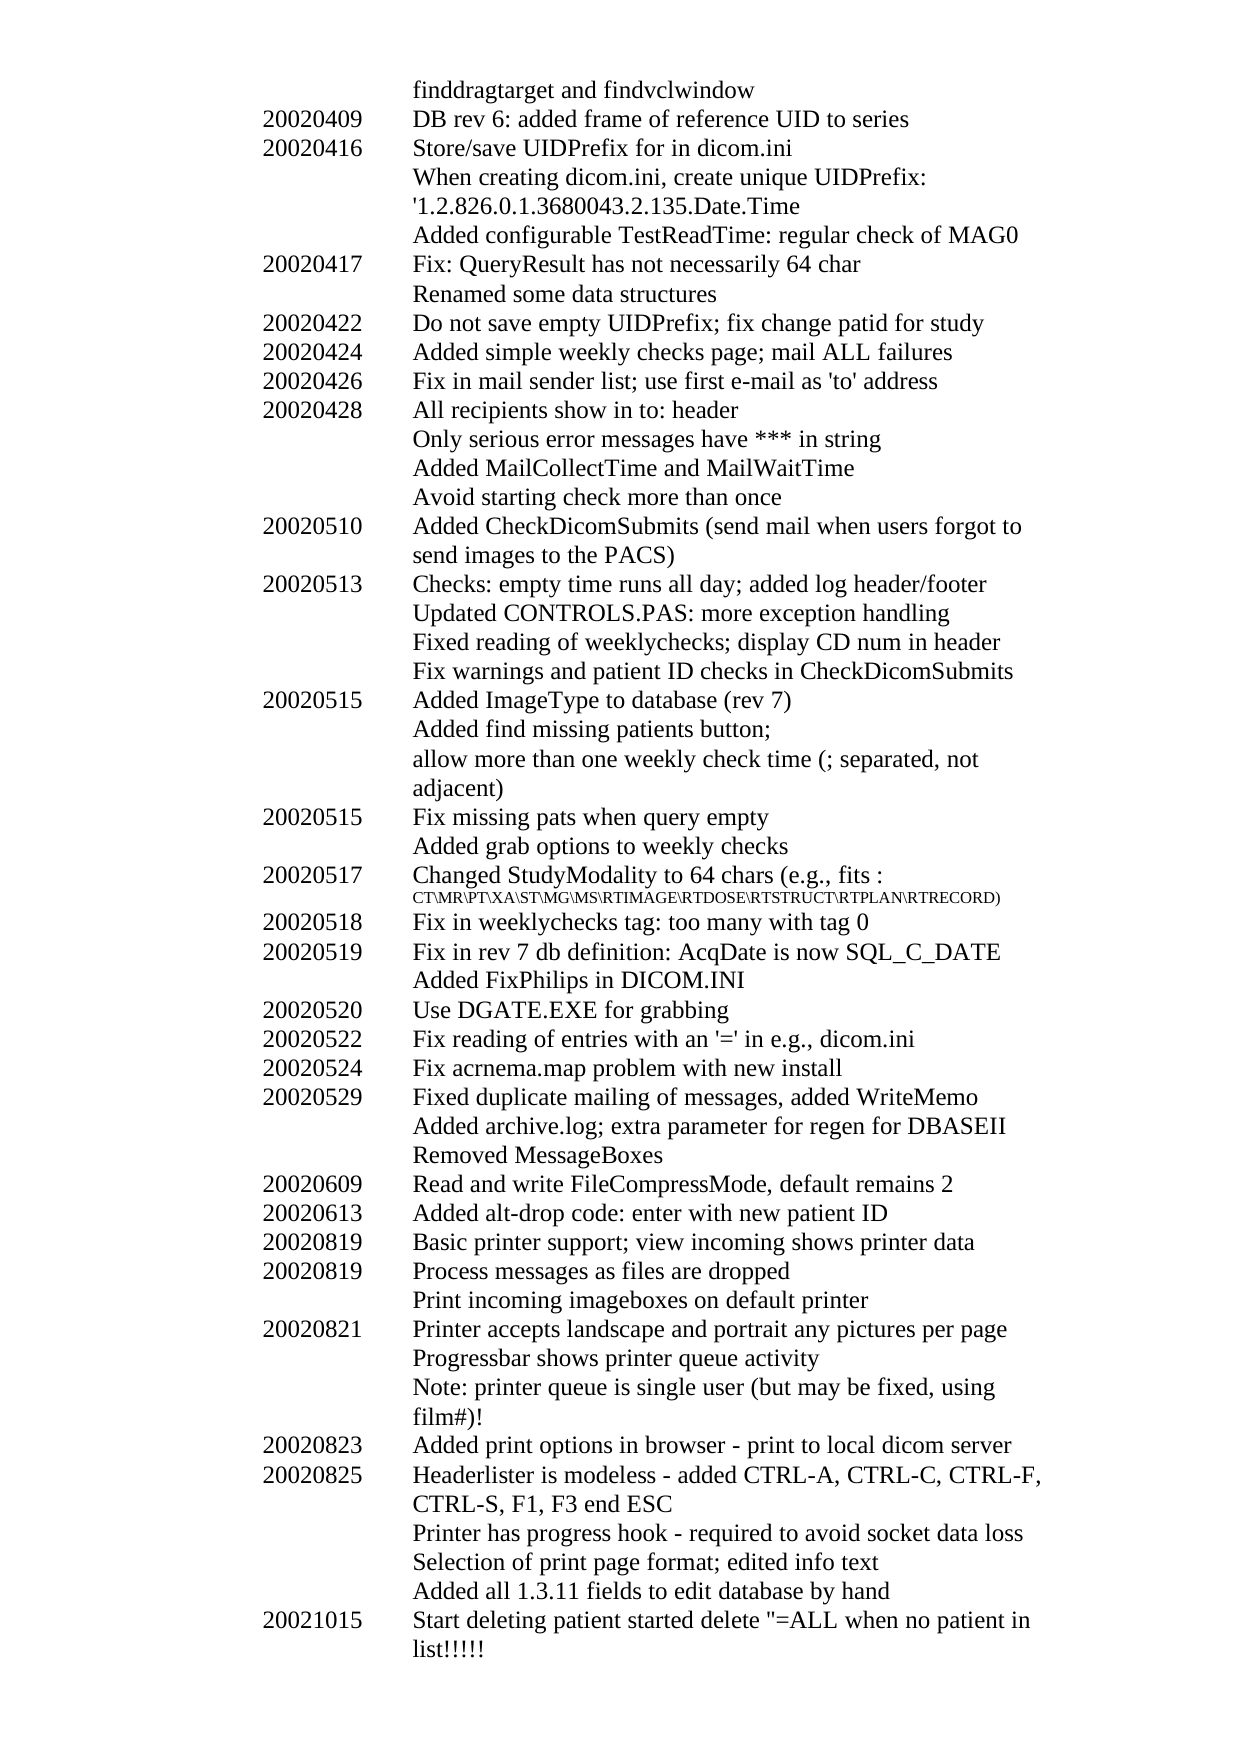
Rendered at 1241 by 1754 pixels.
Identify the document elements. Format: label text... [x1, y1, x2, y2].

text Print incoming imageboxes on default printer [337, 1285, 1053, 1314]
text 20020613 Added alt-drop code: enter with new patient ID [187, 1198, 1053, 1227]
text 20020819 Basic printer support; view incoming shows printer data [187, 1227, 1053, 1256]
text Renamed some data structures [337, 278, 1053, 307]
text Note: printer queue is single user (but may be fixed, using film#)! [412, 1372, 1053, 1430]
text When creating dicom.ini, create unique UIDPrefix: [337, 162, 1053, 191]
text Added MailCollectTime and MailWaitTime [337, 453, 1053, 482]
text 20020428 All recipients show in to: header [187, 395, 1053, 424]
text Progressbar shows printer queue activity [337, 1343, 1053, 1372]
text 20021015 Start deleting patient started delete ''=ALL when no patient in list!!!!! [262, 1605, 1053, 1663]
text 20020825 Headerlister is modeless - added CTRL-A, CTRL-C, CTRL-F, [187, 1459, 1053, 1488]
text 20020529 Fixed duplicate mailing of messages, added WriteMemo [187, 1082, 1053, 1111]
text 20020609 Read and write FileCompressMode, default remains 2 [187, 1169, 1053, 1198]
text Added find missing patients button; [337, 714, 1053, 743]
text Added grab options to weekly checks [337, 831, 1053, 860]
text 20020821 Printer accepts landscape and portrait any pictures per page [187, 1314, 1053, 1343]
text 20020819 Process messages as files are dropped [187, 1256, 1053, 1285]
text 20020409 DB rev 6: added frame of reference UID to series [187, 104, 1053, 133]
text 20020513 Checks: empty time runs all day; added log header/footer [187, 569, 1053, 598]
text Removed MessageBoxes [337, 1140, 1053, 1169]
text Avoid starting check more than once [337, 482, 1053, 511]
text 20020416 Store/save UIDPrefix for in dicom.ini [187, 133, 1053, 162]
text 20020519 Fix in rev 7 db definition: AcqDate is now SQL_C_DATE [187, 936, 1053, 965]
text Added FixPhilips in DICOM.INI [337, 965, 1053, 994]
text '1.2.826.0.1.3680043.2.135.Date.Time [337, 191, 1053, 220]
text 20020424 Added simple weekly checks page; mail ALL failures [187, 337, 1053, 366]
text Added all 1.3.11 fields to edit database by hand [337, 1576, 1053, 1605]
text 20020520 Use DGATE.EXE for grabbing [187, 994, 1053, 1023]
text 20020422 Do not save empty UIDPrefix; fix change patid for study [187, 307, 1053, 337]
text Added configurable TestReadTime: regular check of MAG0 [337, 220, 1053, 249]
text Fixed reading of weeklychecks; display CD num in header [337, 627, 1053, 656]
text 20020510 Added CheckDicomSubmits (send mail when users forgot to [187, 511, 1053, 540]
text 20020517 Changed StudyModality to 64 chars (e.g., fits : [187, 860, 1053, 889]
text 20020518 Fix in weeklychecks tag: too many with tag 0 [187, 907, 1053, 936]
text 20020515 Added ImageType to database (rev 7) [187, 685, 1053, 714]
text 20020426 Fix in mail sender list; use first e-mail as 'to' address [187, 366, 1053, 395]
text allow more than one weekly check time (; separated, not adjacent) [412, 743, 1053, 802]
text Updated CONTROLS.PAS: more exception handling [337, 598, 1053, 627]
text Added archive.log; extra parameter for regen for DBASEII [337, 1111, 1053, 1140]
text Only serious error messages have *** in string [337, 424, 1053, 453]
text Printer has progress hook - required to avoid socket data loss [337, 1518, 1053, 1547]
text CT\MR\PT\XA\ST\MG\MS\RTIMAGE\RTDOSE\RTSTRUCT\RTPLAN\RTRECORD) [337, 889, 1053, 907]
text finddragtarget and findvclwindow [337, 75, 1053, 104]
text 20020515 Fix missing pats when query empty [187, 802, 1053, 831]
text Selection of print page format; edited info text [337, 1547, 1053, 1576]
text send images to the PACS) [337, 540, 1053, 569]
text 20020417 Fix: QueryResult has not necessarily 64 char [187, 249, 1053, 278]
text 20020522 Fix reading of entries with an '=' in e.g., dicom.ini [187, 1023, 1053, 1053]
text 20020823 Added print options in browser - print to local dicom server [187, 1430, 1053, 1459]
text Fix warnings and patient ID checks in CheckDicomSubmits [337, 656, 1053, 685]
text CTRL-S, F1, F3 end ESC [337, 1488, 1053, 1518]
text 20020524 Fix acrnema.map problem with new install [187, 1053, 1053, 1082]
